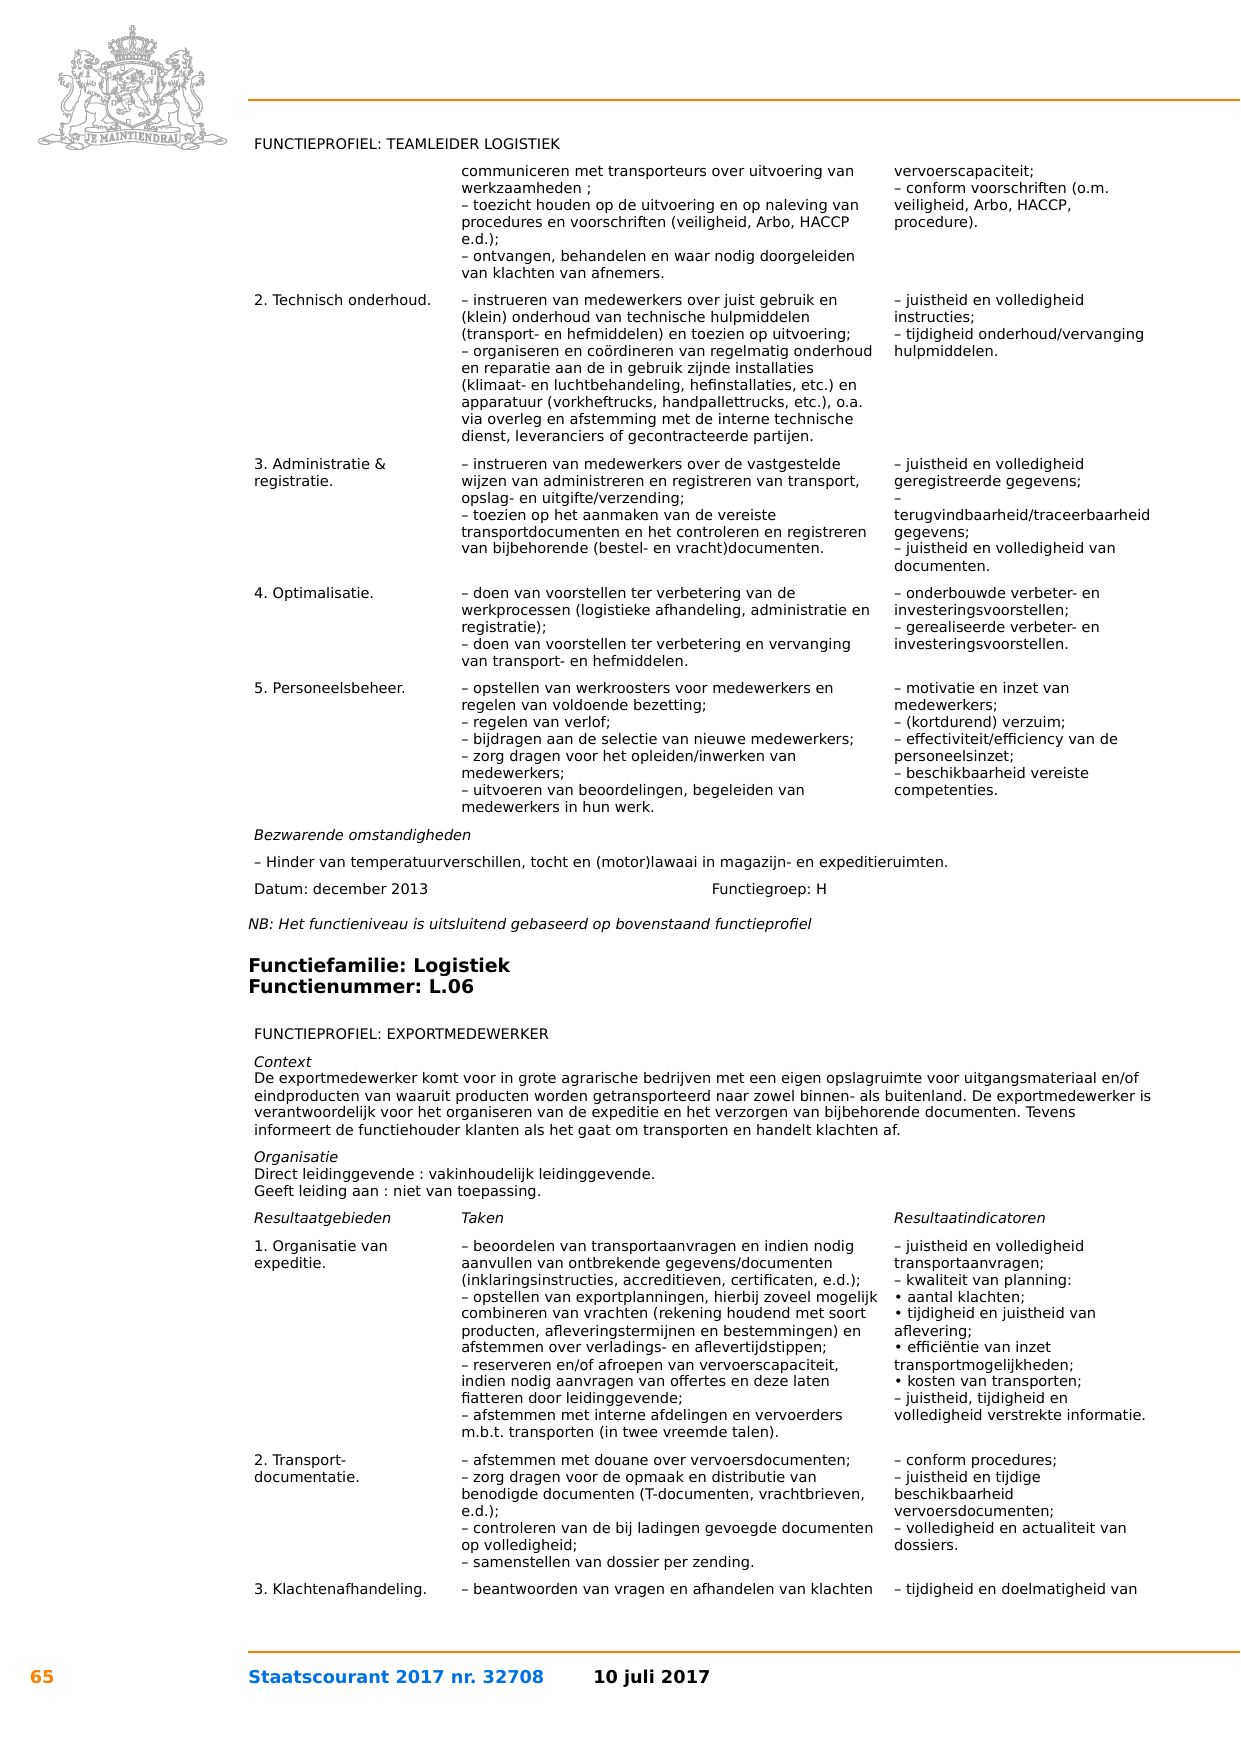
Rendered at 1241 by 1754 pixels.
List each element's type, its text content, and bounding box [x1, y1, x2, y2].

table_cell – Hinder van temperatuurverschillen, tocht en (motor)lawaai in magazijn- en expeditieruimten. [249, 849, 1163, 875]
table_cell – juistheid en volledigheid instructies; – tijdigheid onderhoud/vervanging hulpmiddelen. [889, 288, 1163, 450]
text Functienummer: L.06 [248, 976, 1163, 998]
text Functiefamilie: Logistiek [248, 954, 1163, 976]
table_cell – juistheid en volledigheid transportaanvragen; – kwaliteit van planning: • aantal klachten; • tijdigheid en juistheid van aflevering; • efficiëntie van inzet transportmogelijkheden; • kosten van transporten; – juistheid, tijdigheid en volledigheid verstrekte informatie. [889, 1233, 1163, 1446]
table_cell NB: Het functieniveau is uitsluitend gebaseerd op bovenstaand functieprofiel [248, 904, 1163, 933]
table_cell Taken [456, 1205, 888, 1232]
table_cell Functiegroep: H [706, 876, 1163, 903]
table_cell – beantwoorden van vragen en afhandelen van klachten [456, 1576, 888, 1603]
table_cell – motivatie en inzet van medewerkers; – (kortdurend) verzuim; – effectiviteit/efficiency van de personeelsinzet; – beschikbaarheid vereiste competenties. [889, 675, 1163, 821]
table_cell – opstellen van werkroosters voor medewerkers en regelen van voldoende bezetting; – regelen van verlof; – bijdragen aan de selectie van nieuwe medewerkers; – zorg dragen voor het opleiden/inwerken van medewerkers; – uitvoeren van beoordelingen, begeleiden van medewerkers in hun werk. [456, 675, 888, 821]
table_cell Context De exportmedewerker komt voor in grote agrarische bedrijven met een eigen opslagruimte voor uitgangsmateriaal en/of eindproducten van waaruit producten worden getransporteerd naar zowel binnen- als buitenland. De exportmedewerker is verantwoordelijk voor het organiseren van de expeditie en het verzorgen van bijbehorende documenten. Tevens informeert de functiehouder klanten als het gaat om transporten en handelt klachten af. [249, 1049, 1163, 1143]
table_cell – doen van voorstellen ter verbetering van de werkprocessen (logistieke afhandeling, administratie en registratie); – doen van voorstellen ter verbetering en vervanging van transport- en hefmiddelen. [456, 580, 888, 674]
table_cell 5. Personeelsbeheer. [249, 675, 454, 821]
table_cell – juistheid en volledigheid geregistreerde gegevens; – terugvindbaarheid/traceerbaarheid gegevens; – juistheid en volledigheid van documenten. [889, 451, 1163, 579]
table_cell Organisatie Direct leidinggevende : vakinhoudelijk leidinggevende. Geeft leiding aan : niet van toepassing. [249, 1144, 1163, 1204]
table_cell Resultaatindicatoren [889, 1205, 1163, 1232]
table_header FUNCTIEPROFIEL: TEAMLEIDER LOGISTIEK [249, 131, 1163, 157]
table_cell Resultaatgebieden [249, 1205, 454, 1232]
table_cell – instrueren van medewerkers over de vastgestelde wijzen van administreren en registreren van transport, opslag- en uitgifte/verzending; – toezien op het aanmaken van de vereiste transportdocumenten en het controleren en registreren van bijbehorende (bestel- en vracht)documenten. [456, 451, 888, 579]
table_cell 3. Klachtenafhandeling. [249, 1576, 454, 1603]
table_cell [249, 158, 454, 287]
table_cell – conform procedures; – juistheid en tijdige beschikbaarheid vervoersdocumenten; – volledigheid en actualiteit van dossiers. [889, 1447, 1163, 1575]
table_cell – beoordelen van transportaanvragen en indien nodig aanvullen van ontbrekende gegevens/documenten (inklaringsinstructies, accreditieven, certificaten, e.d.); – opstellen van exportplanningen, hierbij zoveel mogelijk combineren van vrachten (rekening houdend met soort producten, afleveringstermijnen en bestemmingen) en afstemmen over verladings- en aflevertijdstippen; – reserveren en/of afroepen van vervoerscapaciteit, indien nodig aanvragen van offertes en deze laten fiatteren door leidinggevende; – afstemmen met interne afdelingen en vervoerders m.b.t. transporten (in twee vreemde talen). [456, 1233, 888, 1446]
table_cell 2. Transport-documentatie. [249, 1447, 454, 1575]
table_cell 4. Optimalisatie. [249, 580, 454, 674]
table_cell – onderbouwde verbeter- en investeringsvoorstellen; – gerealiseerde verbeter- en investeringsvoorstellen. [889, 580, 1163, 674]
table_cell vervoerscapaciteit; – conform voorschriften (o.m. veiligheid, Arbo, HACCP, procedure). [889, 158, 1163, 287]
table_cell communiceren met transporteurs over uitvoering van werkzaamheden ; – toezicht houden op de uitvoering en op naleving van procedures en voorschriften (veiligheid, Arbo, HACCP e.d.); – ontvangen, behandelen en waar nodig doorgeleiden van klachten van afnemers. [456, 158, 888, 287]
table_cell – instrueren van medewerkers over juist gebruik en (klein) onderhoud van technische hulpmiddelen (transport- en hefmiddelen) en toezien op uitvoering; – organiseren en coördineren van regelmatig onderhoud en reparatie aan de in gebruik zijnde installaties (klimaat- en luchtbehandeling, hefinstallaties, etc.) en apparatuur (vorkheftrucks, handpallettrucks, etc.), o.a. via overleg en afstemming met de interne technische dienst, leveranciers of gecontracteerde partijen. [456, 288, 888, 450]
table_cell 3. Administratie & registratie. [249, 451, 454, 579]
table_cell Bezwarende omstandigheden [249, 822, 1163, 848]
table_cell 1. Organisatie van expeditie. [249, 1233, 454, 1446]
picture [38, 25, 227, 150]
table_cell – tijdigheid en doelmatigheid van [889, 1576, 1163, 1603]
table_cell Datum: december 2013 [249, 876, 705, 903]
table_cell – afstemmen met douane over vervoersdocumenten; – zorg dragen voor de opmaak en distributie van benodigde documenten (T-documenten, vrachtbrieven, e.d.); – controleren van de bij ladingen gevoegde documenten op volledigheid; – samenstellen van dossier per zending. [456, 1447, 888, 1575]
table_header FUNCTIEPROFIEL: EXPORTMEDEWERKER [249, 1021, 1163, 1048]
table_cell 2. Technisch onderhoud. [249, 288, 454, 450]
